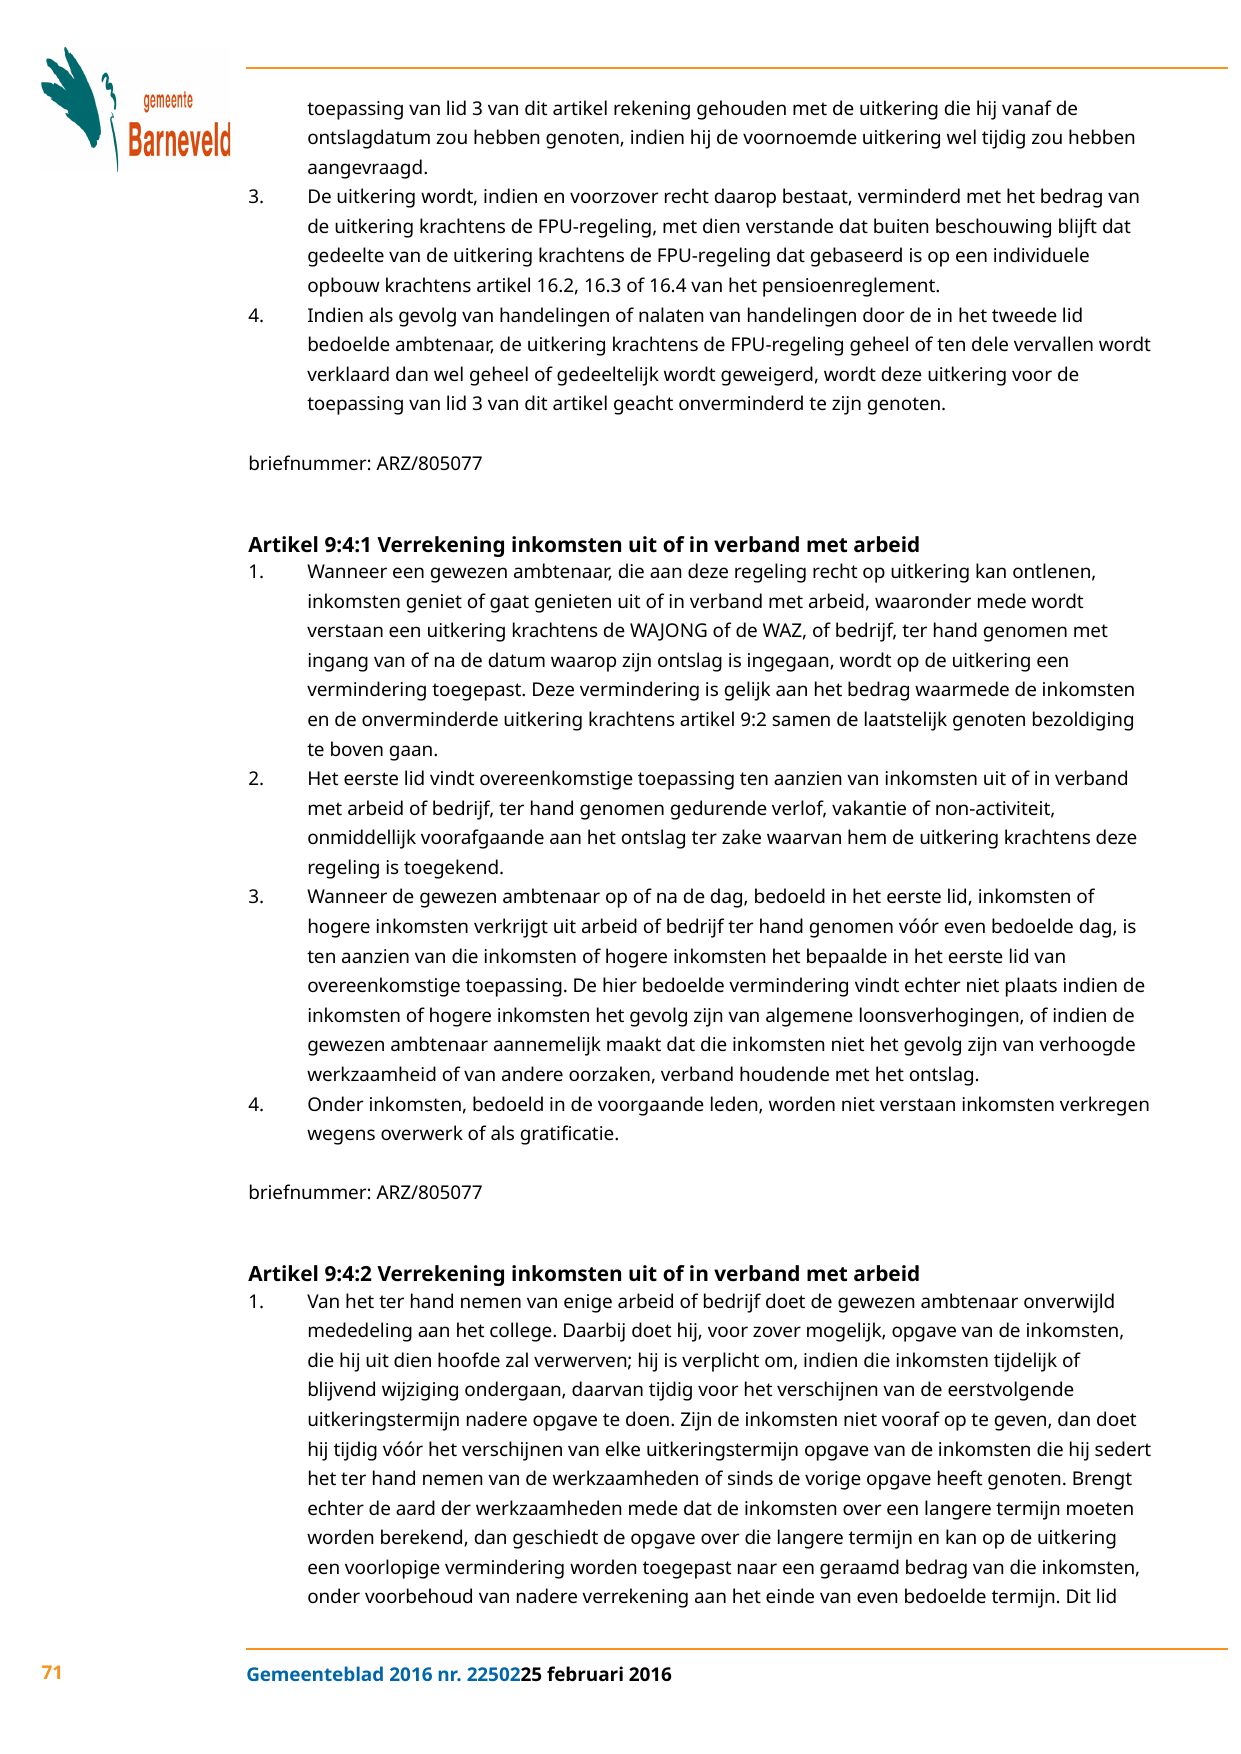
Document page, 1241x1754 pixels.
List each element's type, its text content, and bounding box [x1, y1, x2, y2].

list toepassing van lid 3 van dit artikel rekening gehouden met de uitkering die hij vanaf de ontslagdatum zou hebben genoten, indien hij de voornoemde uitkering wel tijdig zou hebben aangevraagd. [248, 95, 1152, 180]
list Het eerste lid vindt overeenkomstige toepassing ten aanzien van inkomsten uit of in verband met arbeid of bedrijf, ter hand genomen gedurende verlof, vakantie of non-activiteit, onmiddellijk voorafgaande aan het ontslag ter zake waarvan hem de uitkering krachtens deze regeling is toegekend. [248, 765, 1152, 880]
list De uitkering wordt, indien en voorzover recht daarop bestaat, verminderd met het bedrag van de uitkering krachtens de FPU-regeling, met dien verstande dat buiten beschouwing blijft dat gedeelte van de uitkering krachtens de FPU-regeling dat gebaseerd is op een individuele opbouw krachtens artikel 16.2, 16.3 of 16.4 van het pensioenreglement. [248, 183, 1152, 298]
list Wanneer een gewezen ambtenaar, die aan deze regeling recht op uitkering kan ontlenen, inkomsten geniet of gaat genieten uit of in verband met arbeid, waaronder mede wordt verstaan een uitkering krachtens de WAJONG of de WAZ, of bedrijf, ter hand genomen met ingang van of na de datum waarop zijn ontslag is ingegaan, wordt op de uitkering een vermindering toegepast. Deze vermindering is gelijk aan het bedrag waarmede de inkomsten en de onverminderde uitkering krachtens artikel 9:2 samen de laatstelijk genoten bezoldiging te boven gaan. [248, 558, 1152, 761]
list Indien als gevolg van handelingen of nalaten van handelingen door de in het tweede lid bedoelde ambtenaar, de uitkering krachtens de FPU-regeling geheel of ten dele vervallen wordt verklaard dan wel geheel of gedeeltelijk wordt geweigerd, wordt deze uitkering voor de toepassing van lid 3 van dit artikel geacht onverminderd te zijn genoten. [248, 302, 1152, 416]
text briefnummer: ARZ/805077 [248, 1179, 1152, 1205]
list Onder inkomsten, bedoeld in de voorgaande leden, worden niet verstaan inkomsten verkregen wegens overwerk of als gratificatie. [248, 1091, 1152, 1146]
list Wanneer de gewezen ambtenaar op of na de dag, bedoeld in het eerste lid, inkomsten of hogere inkomsten verkrijgt uit arbeid of bedrijf ter hand genomen vóór even bedoelde dag, is ten aanzien van die inkomsten of hogere inkomsten het bepaalde in het eerste lid van overeenkomstige toepassing. De hier bedoelde vermindering vindt echter niet plaats indien de inkomsten of hogere inkomsten het gevolg zijn van algemene loonsverhogingen, of indien de gewezen ambtenaar aannemelijk maakt dat die inkomsten niet het gevolg zijn van verhoogde werkzaamheid of van andere oorzaken, verband houdende met het ontslag. [248, 884, 1152, 1087]
list Van het ter hand nemen van enige arbeid of bedrijf doet de gewezen ambtenaar onverwijld mededeling aan het college. Daarbij doet hij, voor zover mogelijk, opgave van de inkomsten, die hij uit dien hoofde zal verwerven; hij is verplicht om, indien die inkomsten tijdelijk of blijvend wijziging ondergaan, daarvan tijdig voor het verschijnen van de eerstvolgende uitkeringstermijn nadere opgave te doen. Zijn de inkomsten niet vooraf op te geven, dan doet hij tijdig vóór het verschijnen van elke uitkeringstermijn opgave van de inkomsten die hij sedert het ter hand nemen van de werkzaamheden of sinds de vorige opgave heeft genoten. Brengt echter de aard der werkzaamheden mede dat de inkomsten over een langere termijn moeten worden berekend, dan geschiedt de opgave over die langere termijn en kan op de uitkering een voorlopige vermindering worden toegepast naar een geraamd bedrag van die inkomsten, onder voorbehoud van nadere verrekening aan het einde van even bedoelde termijn. Dit lid [248, 1288, 1152, 1609]
text briefnummer: ARZ/805077 [248, 450, 1152, 476]
text Artikel 9:4:1 Verrekening inkomsten uit of in verband met arbeid [248, 530, 1152, 558]
text Artikel 9:4:2 Verrekening inkomsten uit of in verband met arbeid [248, 1259, 1152, 1288]
picture [41, 47, 231, 172]
